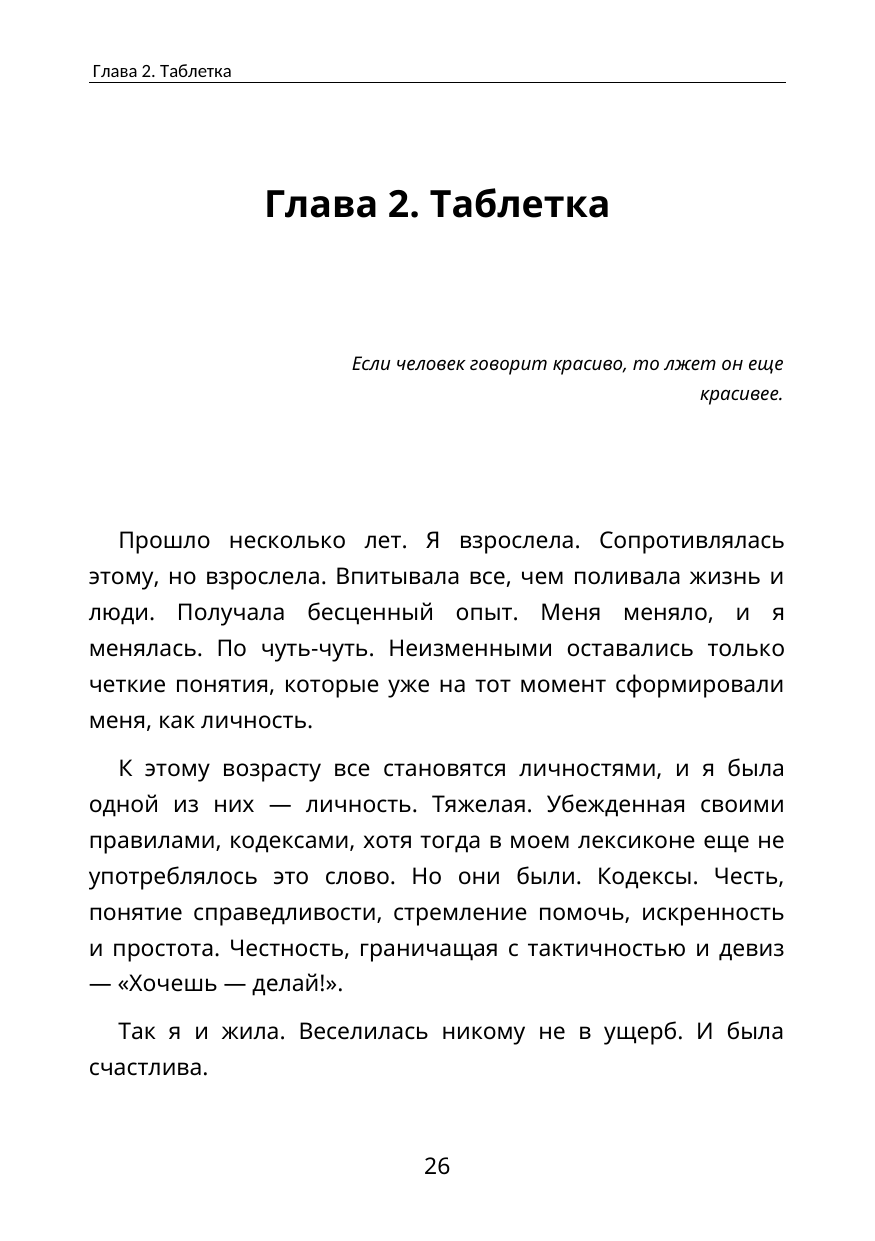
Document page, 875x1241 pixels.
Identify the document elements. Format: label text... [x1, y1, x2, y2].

text К этому возрасту все становятся личностями, и я была одной из них — личность. Тяжелая. Убежденная своими правилами, кодексами, хотя тогда в моем лексиконе еще не употреблялось это слово. Но они были. Кодексы. Честь, понятие справедливости, стремление помочь, искренность и простота. Честность, граничащая с тактичностью и девиз — «Хочешь — делай!». [88, 752, 786, 999]
text Прошло несколько лет. Я взрослела. Сопротивлялась этому, но взрослела. Впитывала все, чем поливала жизнь и люди. Получала бесценный опыт. Меня меняло, и я менялась. По чуть-чуть. Неизменными оставались только четкие понятия, которые уже на тот момент сформировали меня, как личность. [88, 524, 786, 735]
text Если человек говорит красиво, то лжет он еще красивее. [325, 346, 786, 406]
text Так я и жила. Веселилась никому не в ущерб. И была счастлива. [88, 1015, 786, 1082]
subtitle Глава 2. Таблетка [88, 177, 786, 228]
